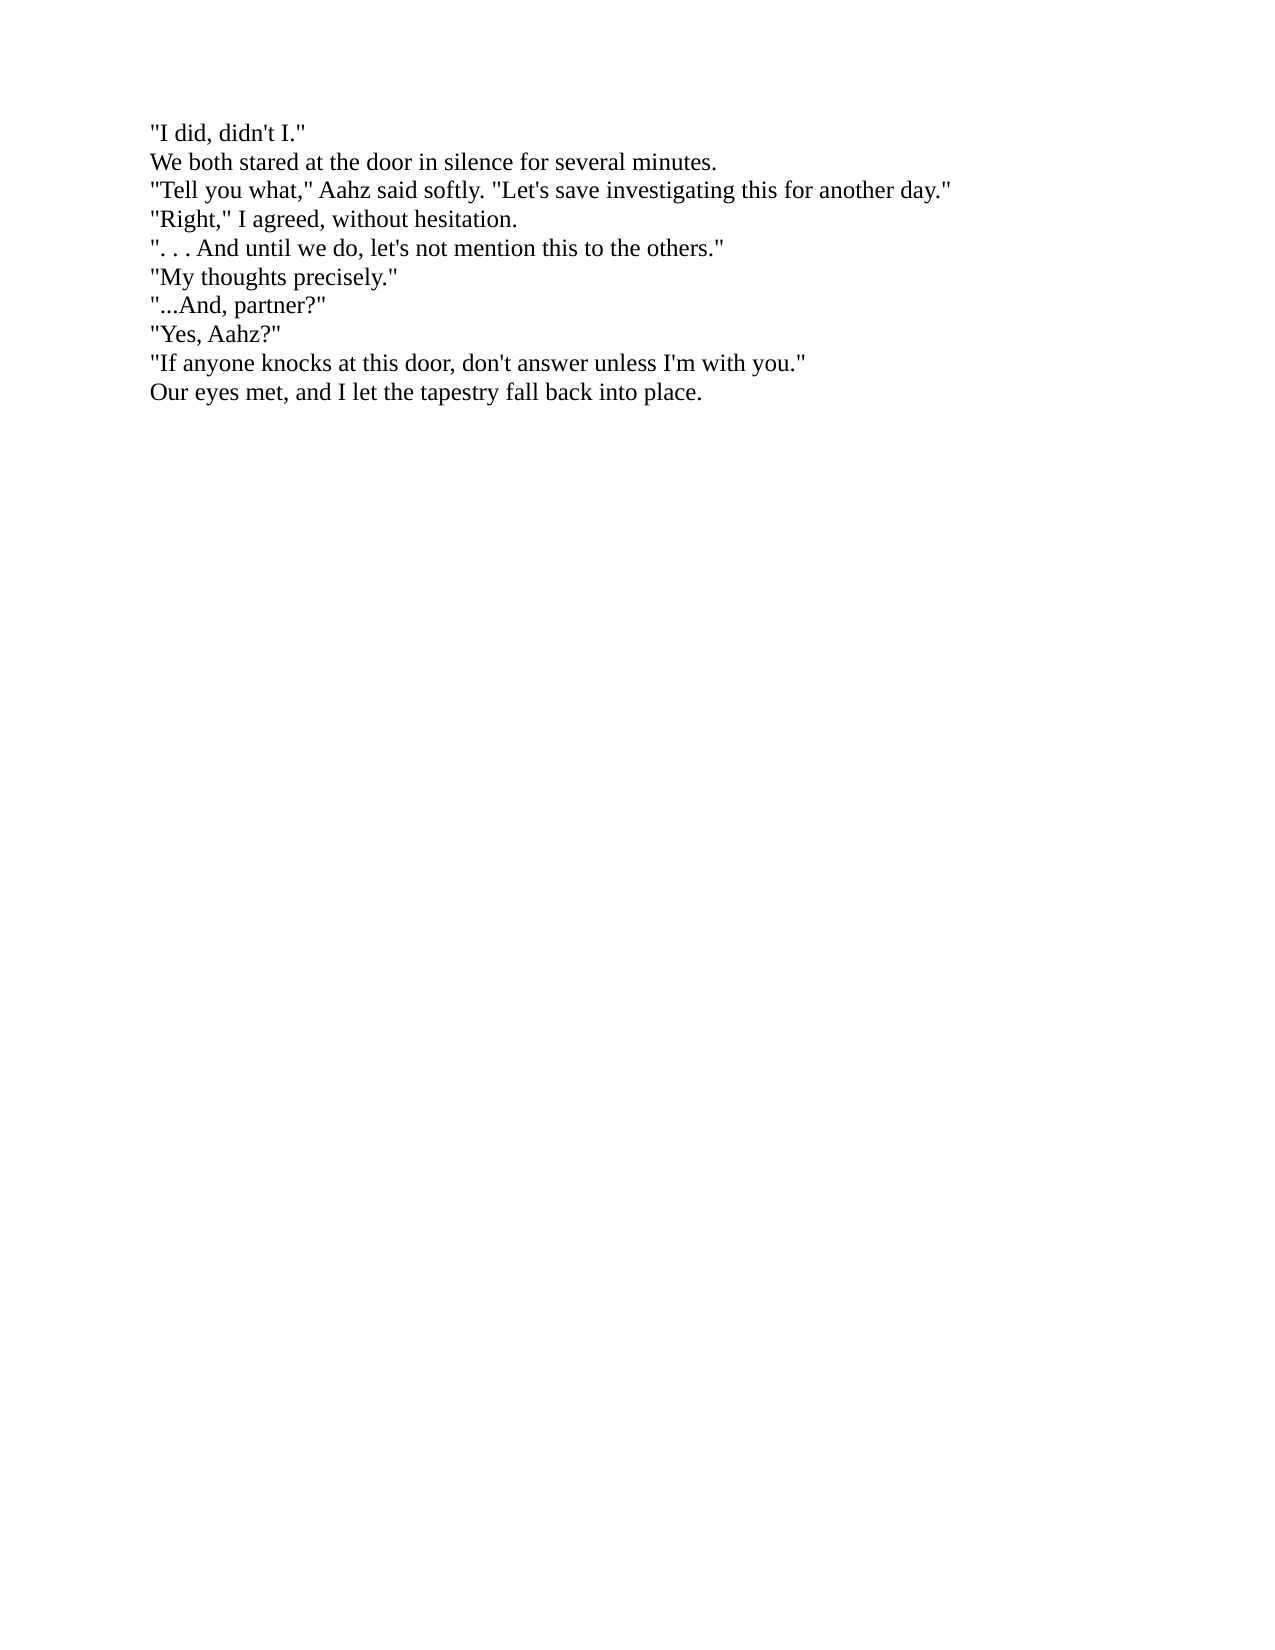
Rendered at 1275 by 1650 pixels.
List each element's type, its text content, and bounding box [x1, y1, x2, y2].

text "Tell you what," Aahz said softly. "Let's save investigating this for another day." [118, 176, 1157, 204]
text "If anyone knocks at this door, don't answer unless I'm with you." [118, 348, 1157, 377]
text Our eyes met, and I let the tapestry fall back into place. [118, 377, 1157, 406]
text "My thoughts precisely." [118, 262, 1157, 291]
text We both stared at the door in silence for several minutes. [118, 147, 1157, 176]
text "Right," I agreed, without hesitation. [118, 204, 1157, 233]
text "Yes, Aahz?" [118, 319, 1157, 348]
text "...And, partner?" [118, 291, 1157, 319]
text "I did, didn't I." [118, 118, 1157, 147]
text ". . . And until we do, let's not mention this to the others." [118, 233, 1157, 262]
